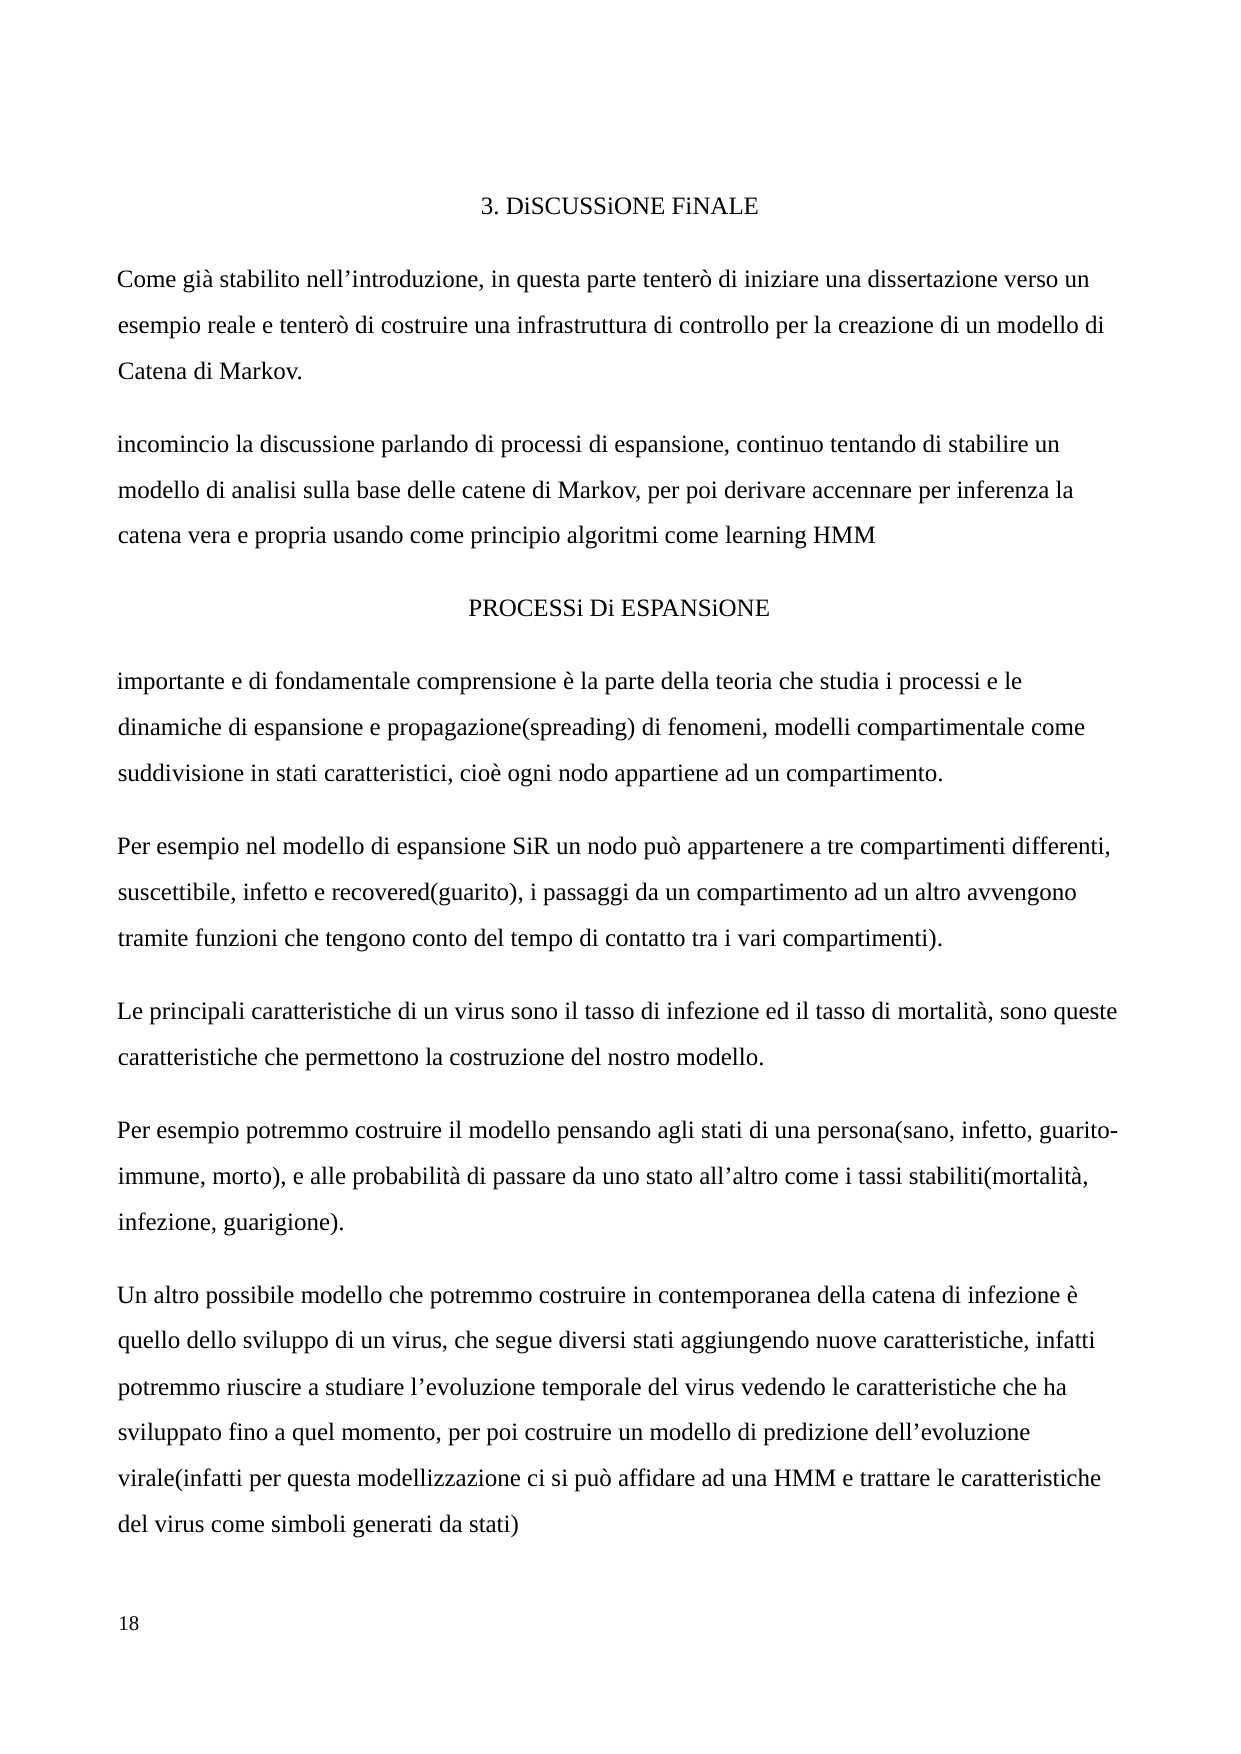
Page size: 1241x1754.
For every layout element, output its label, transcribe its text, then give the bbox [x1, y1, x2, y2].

text incomincio la discussione parlando di processi di espansione, continuo tentando di stabilire un modello di analisi sulla base delle catene di Markov, per poi derivare accennare per inferenza la catena vera e propria usando come principio algoritmi come learning HMM [117, 429, 1122, 549]
text Per esempio nel modello di espansione SiR un nodo può appartenere a tre compartimenti differenti, suscettibile, infetto e recovered(guarito), i passaggi da un compartimento ad un altro avvengono tramite funzioni che tengono conto del tempo di contatto tra i vari compartimenti). [117, 831, 1122, 952]
text importante e di fondamentale comprensione è la parte della teoria che studia i processi e le dinamiche di espansione e propagazione(spreading) di fenomeni, modelli compartimentale come suddivisione in stati caratteristici, cioè ogni nodo appartiene ad un compartimento. [117, 666, 1122, 787]
text Un altro possibile modello che potremmo costruire in contemporanea della catena di infezione è quello dello sviluppo di un virus, che segue diversi stati aggiungendo nuove caratteristiche, infatti potremmo riuscire a studiare l’evoluzione temporale del virus vedendo le caratteristiche che ha sviluppato fino a quel momento, per poi costruire un modello di predizione dell’evoluzione virale(infatti per questa modellizzazione ci si può affidare ad una HMM e trattare le caratteristiche del virus come simboli generati da stati) [117, 1280, 1122, 1538]
text Le principali caratteristiche di un virus sono il tasso di infezione ed il tasso di mortalità, sono queste caratteristiche che permettono la costruzione del nostro modello. [117, 996, 1122, 1071]
text 3. DiSCUSSiONE FiNALE [118, 191, 1122, 220]
text Come già stabilito nell’introduzione, in questa parte tenterò di iniziare una dissertazione verso un esempio reale e tenterò di costruire una infrastruttura di controllo per la creazione di un modello di Catena di Markov. [117, 264, 1122, 384]
text Per esempio potremmo costruire il modello pensando agli stati di una persona(sano, infetto, guarito-immune, morto), e alle probabilità di passare da uno stato all’altro come i tassi stabiliti(mortalità, infezione, guarigione). [117, 1115, 1122, 1236]
text PROCESSi Di ESPANSiONE [117, 593, 1122, 622]
